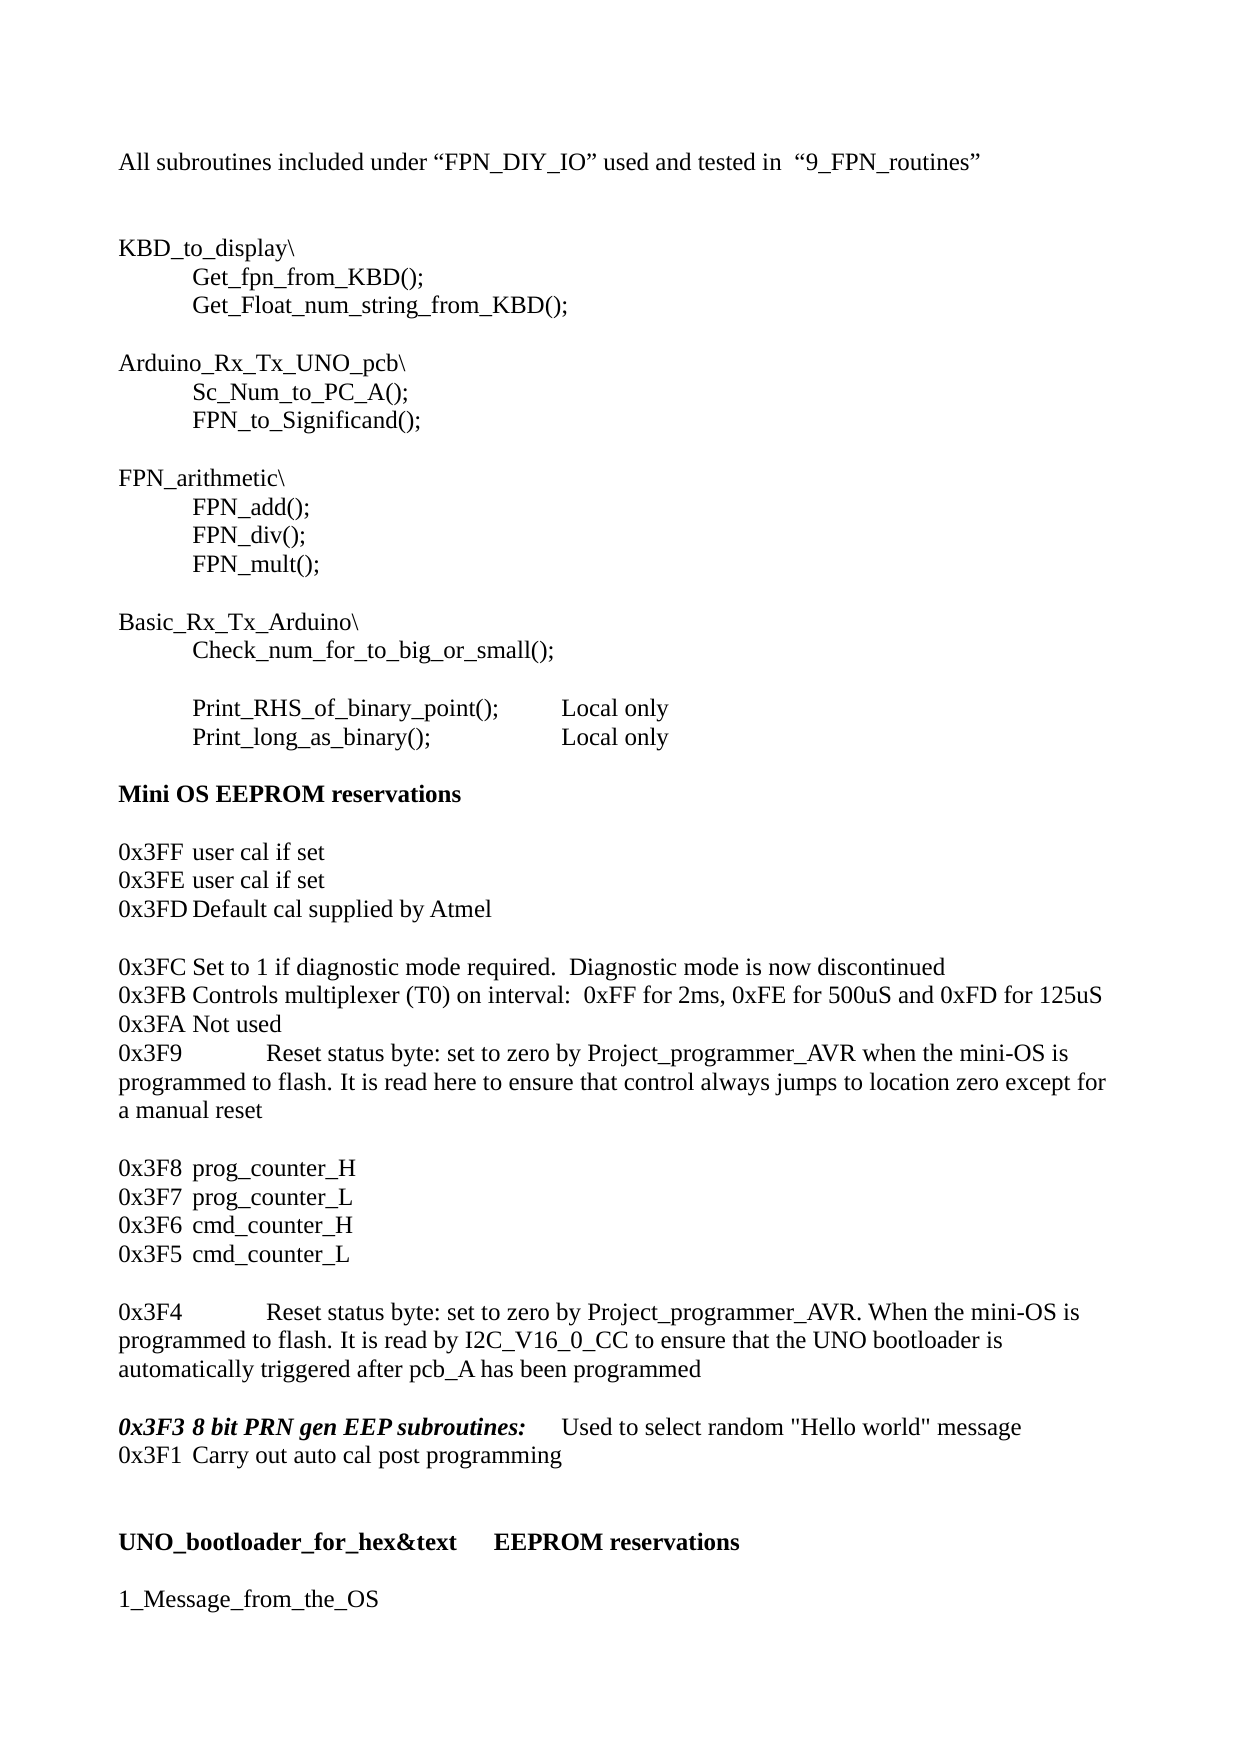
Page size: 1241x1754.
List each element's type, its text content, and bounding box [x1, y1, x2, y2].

text FPN_mult(); [118, 549, 1122, 578]
text 0x3FF user cal if set [118, 837, 1122, 866]
text FPN_add(); [118, 492, 1122, 521]
text Get_Float_num_string_from_KBD(); [118, 291, 1122, 319]
text Check_num_for_to_big_or_small(); [118, 636, 1122, 664]
text 0x3F4 Reset status byte: set to zero by Project_programmer_AVR. When the mini-OS is programmed to flash. It is read by I2C_V16_0_CC to ensure that the UNO bootloader is automatically triggered after pcb_A has been programmed [118, 1297, 1122, 1383]
text Mini OS EEPROM reservations [118, 779, 1122, 808]
text 0x3FD Default cal supplied by Atmel [118, 894, 1122, 923]
text 0x3FC Set to 1 if diagnostic mode required. Diagnostic mode is now discontinued [118, 952, 1122, 981]
text 0x3FB Controls multiplexer (T0) on interval: 0xFF for 2ms, 0xFE for 500uS and 0xFD for 125uS [118, 981, 1122, 1009]
text 0x3FE user cal if set [118, 866, 1122, 894]
text Print_long_as_binary(); Local only [118, 722, 1122, 751]
text Arduino_Rx_Tx_UNO_pcb\ [118, 348, 1122, 377]
text FPN_arithmetic\ [118, 463, 1122, 492]
text 0x3F7 prog_counter_L [118, 1182, 1122, 1211]
text 0x3F3 8 bit PRN gen EEP subroutines: Used to select random "Hello world" message [118, 1412, 1122, 1441]
text Get_fpn_from_KBD(); [118, 262, 1122, 291]
text UNO_bootloader_for_hex&text EEPROM reservations [118, 1527, 1122, 1556]
text FPN_div(); [118, 521, 1122, 549]
text 1_Message_from_the_OS [118, 1584, 1122, 1613]
text 0x3FA Not used [118, 1009, 1122, 1038]
text 0x3F1 Carry out auto cal post programming [118, 1441, 1122, 1469]
text KBD_to_display\ [118, 233, 1122, 262]
text FPN_to_Significand(); [118, 406, 1122, 434]
text 0x3F6 cmd_counter_H [118, 1211, 1122, 1239]
text 0x3F8 prog_counter_H [118, 1153, 1122, 1182]
text 0x3F9 Reset status byte: set to zero by Project_programmer_AVR when the mini-OS is programmed to flash. It is read here to ensure that control always jumps to location zero except for a manual reset [118, 1038, 1122, 1124]
text Basic_Rx_Tx_Arduino\ [118, 607, 1122, 636]
text All subroutines included under “FPN_DIY_IO” used and tested in “9_FPN_routines” [118, 147, 1122, 176]
text Sc_Num_to_PC_A(); [118, 377, 1122, 406]
text Print_RHS_of_binary_point(); Local only [118, 693, 1122, 722]
text 0x3F5 cmd_counter_L [118, 1239, 1122, 1268]
